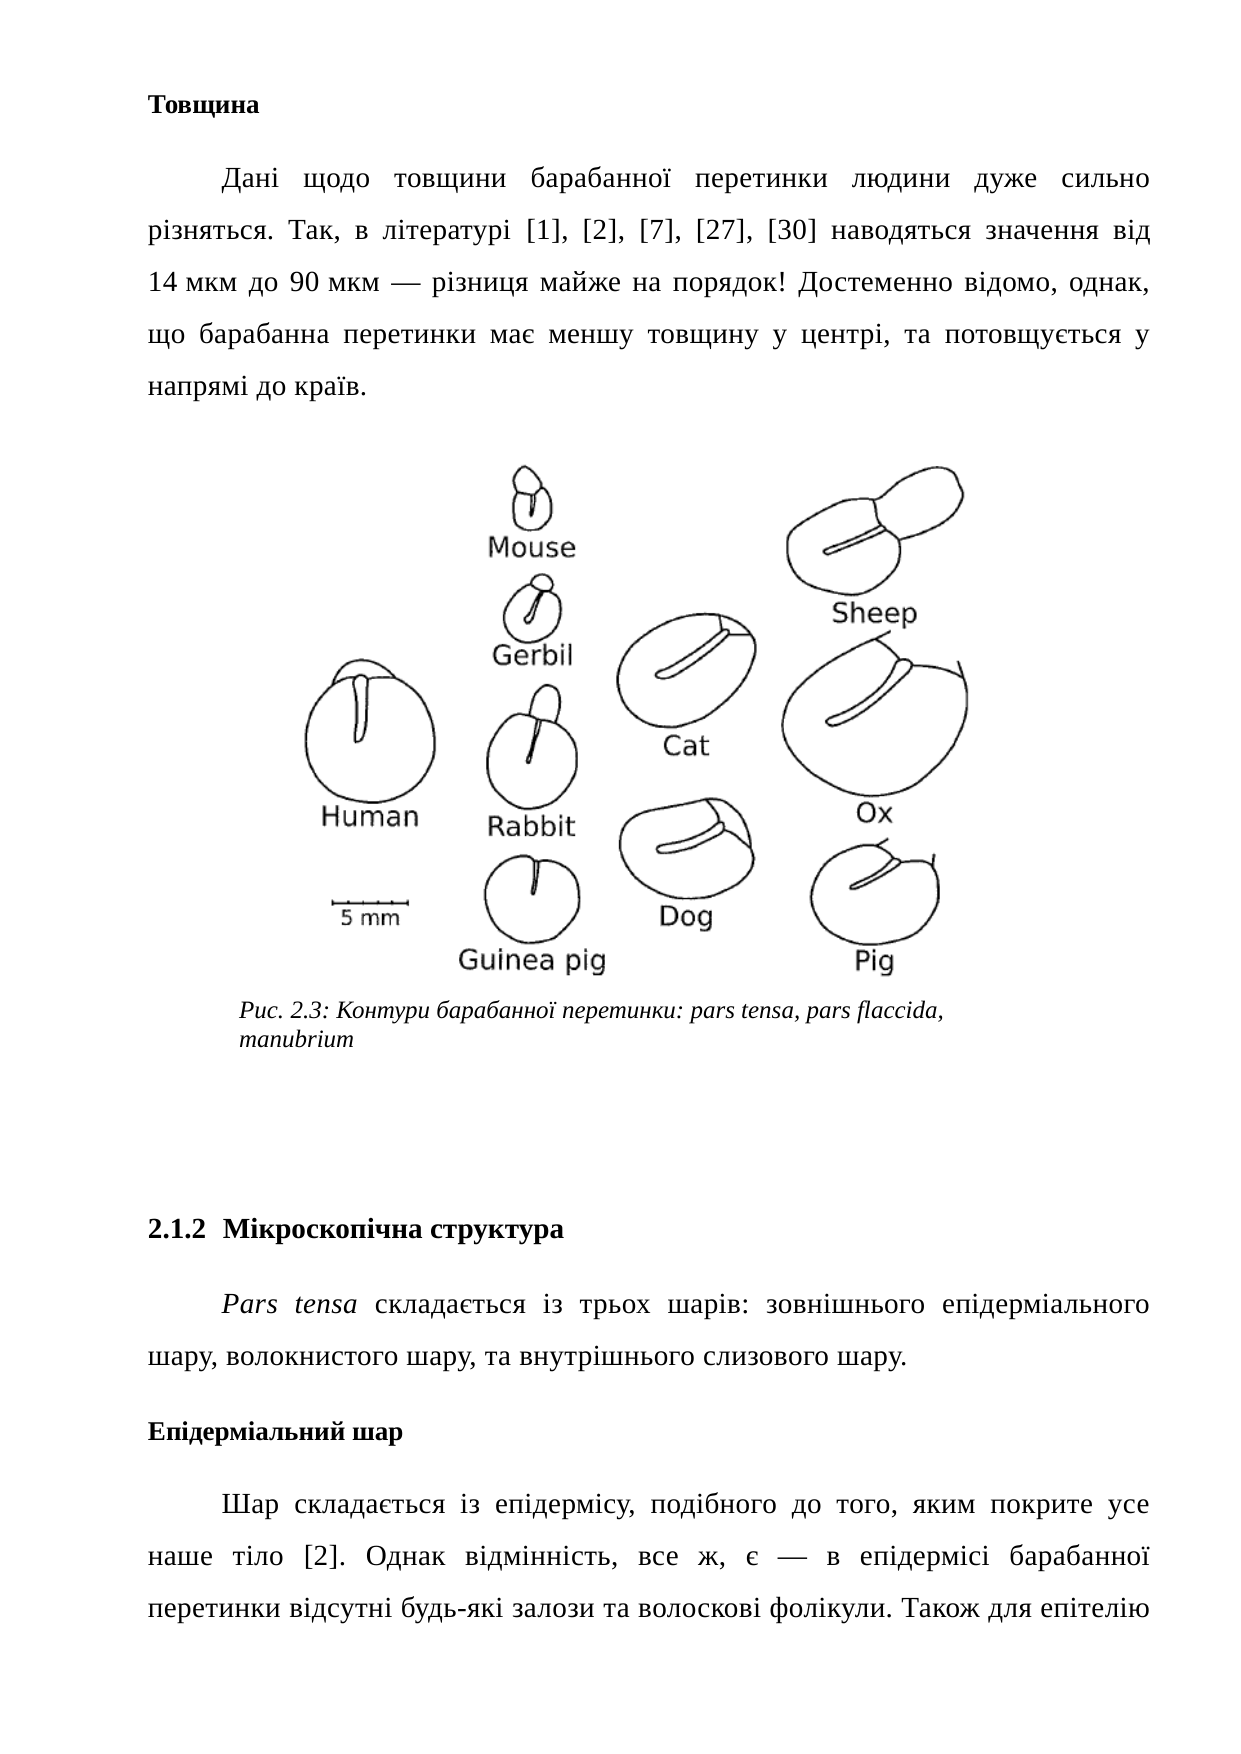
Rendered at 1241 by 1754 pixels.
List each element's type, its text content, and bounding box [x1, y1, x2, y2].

subtitle Товщина [148, 88, 1152, 120]
text Дані щодо товщини барабанної перетинки людини дуже сильно різняться. Так, в літературі [1], [2], [7], [27], [30] наводяться значення від 14 мкм до 90 мкм — різниця майже на порядок! Достеменно відомо, однак, що барабанна перетинки має меншу товщину у центрі, та потовщується у напрямі до країв. [148, 160, 1152, 401]
text Рис. 1.3: Контури барабанної перетинки: pars tensa, pars flaccida, manubrium [239, 996, 1060, 1053]
text Шар складається із епідермісу, подібного до того, яким покрите усе наше тіло [2]. Однак відмінність, все ж, є — в епідермісі барабанної перетинки відсутні будь-які залози та волоскові фолікули. Також для епітелію [148, 1486, 1152, 1624]
text Pars tensa складається із трьох шарів: зовнішнього епідерміального шару, волокнистого шару, та внутрішнього слизового шару. [148, 1286, 1152, 1372]
subtitle Епідерміальний шар [148, 1415, 1152, 1446]
subtitle Мікроскопічна структура [148, 1211, 1152, 1244]
picture [239, 456, 1061, 996]
